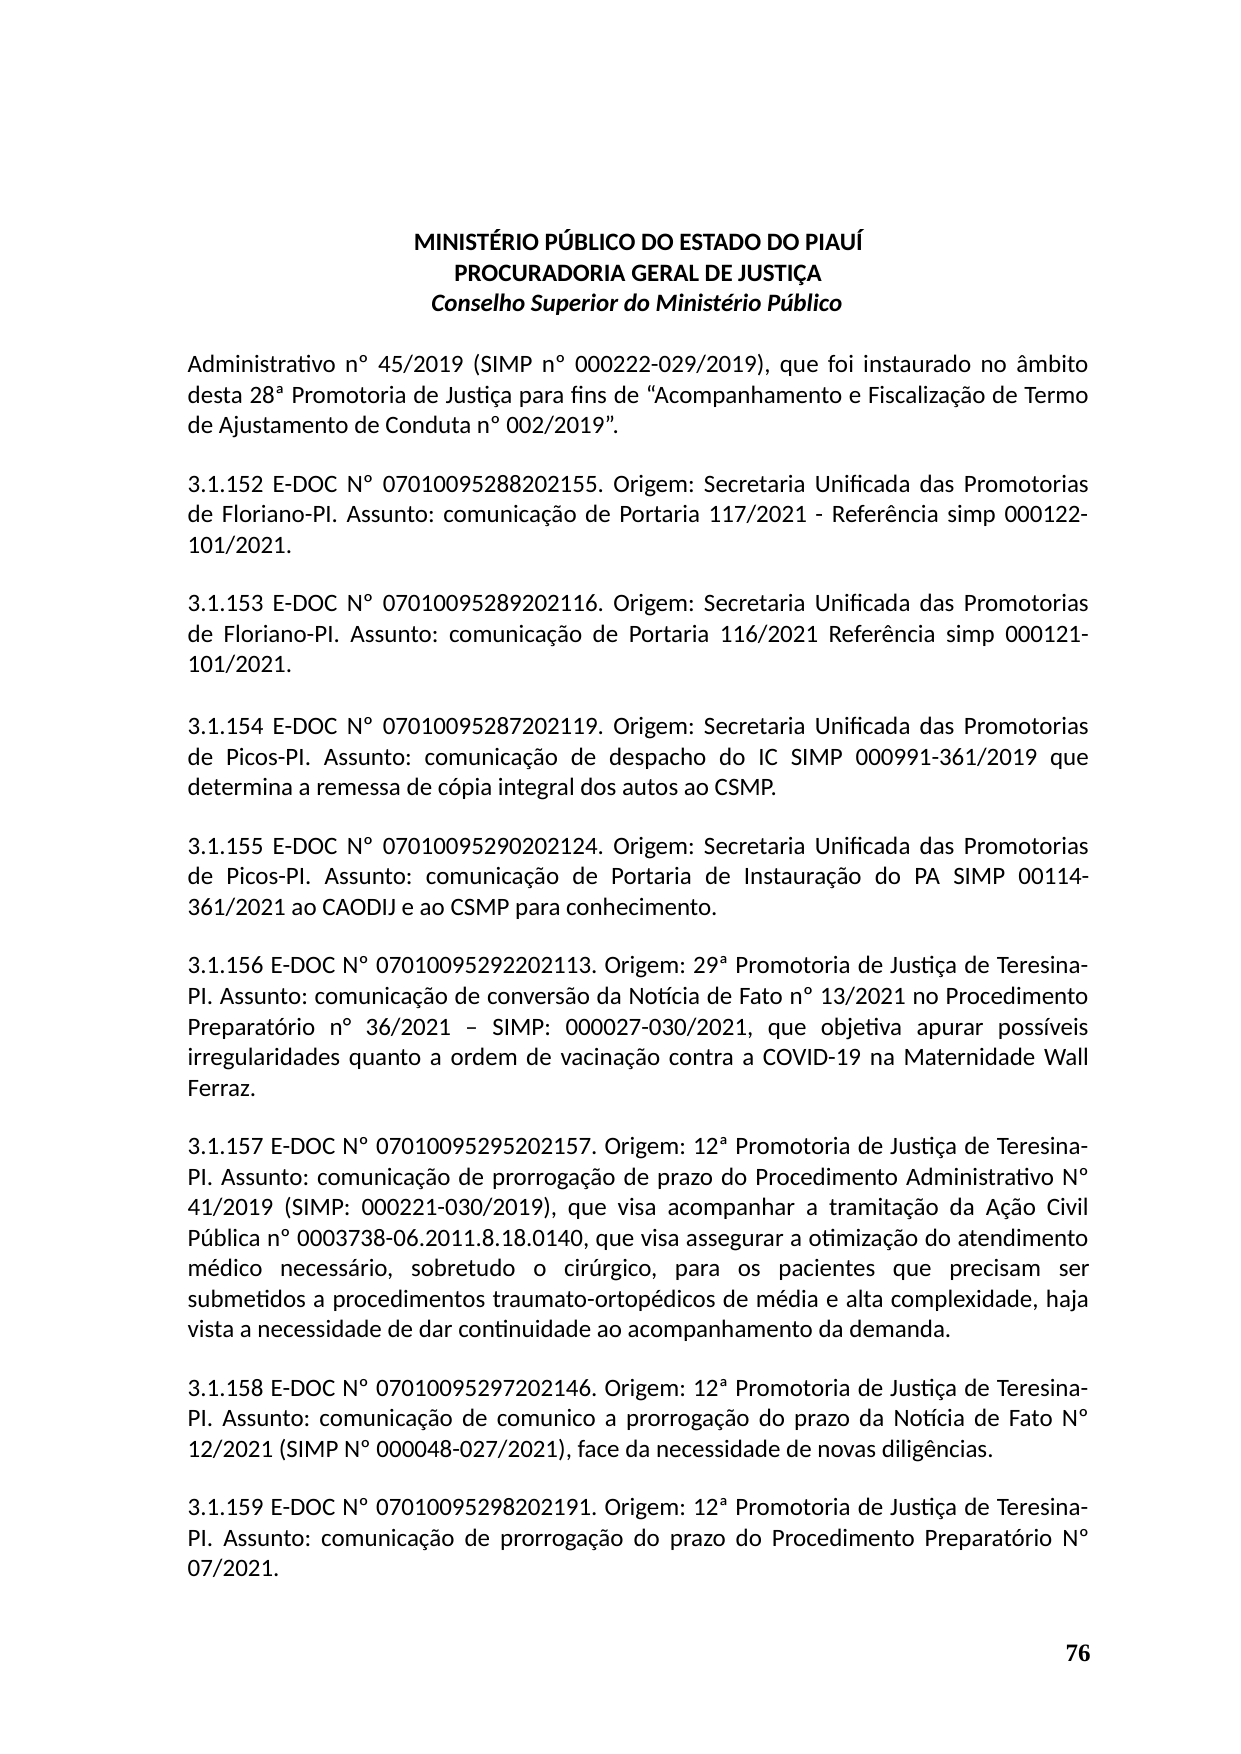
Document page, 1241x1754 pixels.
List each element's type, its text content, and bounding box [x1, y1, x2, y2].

text 3.1.159 E-DOC Nº 07010095298202191. Origem: 12ª Promotoria de Justiça de Teresina-PI. Assunto: comunicação de prorrogação do prazo do Procedimento Preparatório Nº 07/2021. [187, 1491, 1090, 1583]
text 3.1.158 E-DOC Nº 07010095297202146. Origem: 12ª Promotoria de Justiça de Teresina-PI. Assunto: comunicação de comunico a prorrogação do prazo da Notícia de Fato Nº 12/2021 (SIMP Nº 000048-027/2021), face da necessidade de novas diligências. [187, 1372, 1090, 1463]
text 3.1.157 E-DOC Nº 07010095295202157. Origem: 12ª Promotoria de Justiça de Teresina-PI. Assunto: comunicação de prorrogação de prazo do Procedimento Administrativo Nº 41/2019 (SIMP: 000221-030/2019), que visa acompanhar a tramitação da Ação Civil Pública nº 0003738-06.2011.8.18.0140, que visa assegurar a otimização do atendimento médico necessário, sobretudo o cirúrgico, para os pacientes que precisam ser submetidos a procedimentos traumato-ortopédicos de média e alta complexidade, haja vista a necessidade de dar continuidade ao acompanhamento da demanda. [187, 1130, 1090, 1344]
text 3.1.155 E-DOC Nº 07010095290202124. Origem: Secretaria Unificada das Promotorias de Picos-PI. Assunto: comunicação de Portaria de Instauração do PA SIMP 00114-361/2021 ao CAODIJ e ao CSMP para conhecimento. [187, 830, 1090, 922]
text 3.1.154 E-DOC Nº 07010095287202119. Origem: Secretaria Unificada das Promotorias de Picos-PI. Assunto: comunicação de despacho do IC SIMP 000991-361/2019 que determina a remessa de cópia integral dos autos ao CSMP. [187, 710, 1090, 802]
text Administrativo nº 45/2019 (SIMP nº 000222-029/2019), que foi instaurado no âmbito desta 28ª Promotoria de Justiça para fins de “Acompanhamento e Fiscalização de Termo de Ajustamento de Conduta nº 002/2019”. [187, 348, 1090, 440]
text 3.1.152 E-DOC Nº 07010095288202155. Origem: Secretaria Unificada das Promotorias de Floriano-PI. Assunto: comunicação de Portaria 117/2021 - Referência simp 000122-101/2021. [187, 468, 1090, 559]
text 3.1.153 E-DOC Nº 07010095289202116. Origem: Secretaria Unificada das Promotorias de Floriano-PI. Assunto: comunicação de Portaria 116/2021 Referência simp 000121-101/2021. [187, 588, 1090, 679]
text 3.1.156 E-DOC Nº 07010095292202113. Origem: 29ª Promotoria de Justiça de Teresina-PI. Assunto: comunicação de conversão da Notícia de Fato nº 13/2021 no Procedimento Preparatório n° 36/2021 – SIMP: 000027-030/2021, que objetiva apurar possíveis irregularidades quanto a ordem de vacinação contra a COVID-19 na Maternidade Wall Ferraz. [187, 949, 1090, 1102]
